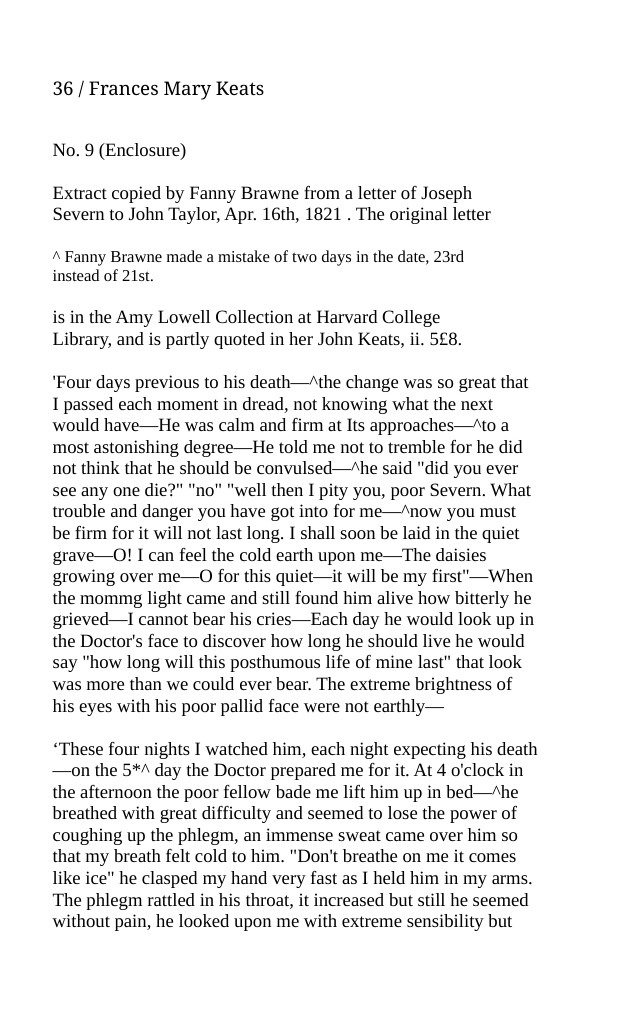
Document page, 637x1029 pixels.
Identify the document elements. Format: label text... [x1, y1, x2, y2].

text ‘These four nights I watched him, each night expecting his death—on the 5*^ day the Doctor prepared me for it. At 4 o'clock in the afternoon the poor fellow bade me lift him up in bed—^he breathed with great difficulty and seemed to lose the power of coughing up the phlegm, an immense sweat came over him so that my breath felt cold to him. "Don't breathe on me it comes like ice" he clasped my hand very fast as I held him in my arms. [52, 738, 538, 888]
text Severn to John Taylor, Apr. 16th, 1821 . The original letter [52, 203, 538, 225]
text Extract copied by Fanny Brawne from a letter of Joseph [52, 182, 538, 203]
text No. 9 (Enclosure) [52, 139, 538, 160]
text The phlegm rattled in his throat, it increased but still he seemed without pain, he looked upon me with extreme sensibility but [52, 888, 538, 932]
text ^ Fanny Brawne made a mistake of two days in the date, 23rd [52, 246, 538, 266]
text 'Four days previous to his death—^the change was so great that I passed each moment in dread, not knowing what the next would have—He was calm and firm at Its approaches—^to a most astonishing degree—He told me not to tremble for he did not think that he should be convulsed—^he said "did you ever see any one die?" "no" "well then I pity you, poor Severn. What trouble and danger you have got into for me—^now you must be firm for it will not last long. I shall soon be laid in the quiet grave—O! I can feel the cold earth upon me—The daisies growing over me—O for this quiet—it will be my first"—When the mommg light came and still found him alive how bitterly he grieved—I cannot bear his cries—Each day he would look up in the Doctor's face to discover how long he should live he would say "how long will this posthumous life of mine last" that look was more than we could ever bear. The extreme brightness of his eyes with his poor pallid face were not earthly— [52, 371, 538, 716]
text is in the Amy Lowell Collection at Harvard College [52, 306, 538, 328]
text instead of 21st. [52, 266, 538, 285]
text Library, and is partly quoted in her John Keats, ii. 5£8. [52, 328, 538, 349]
